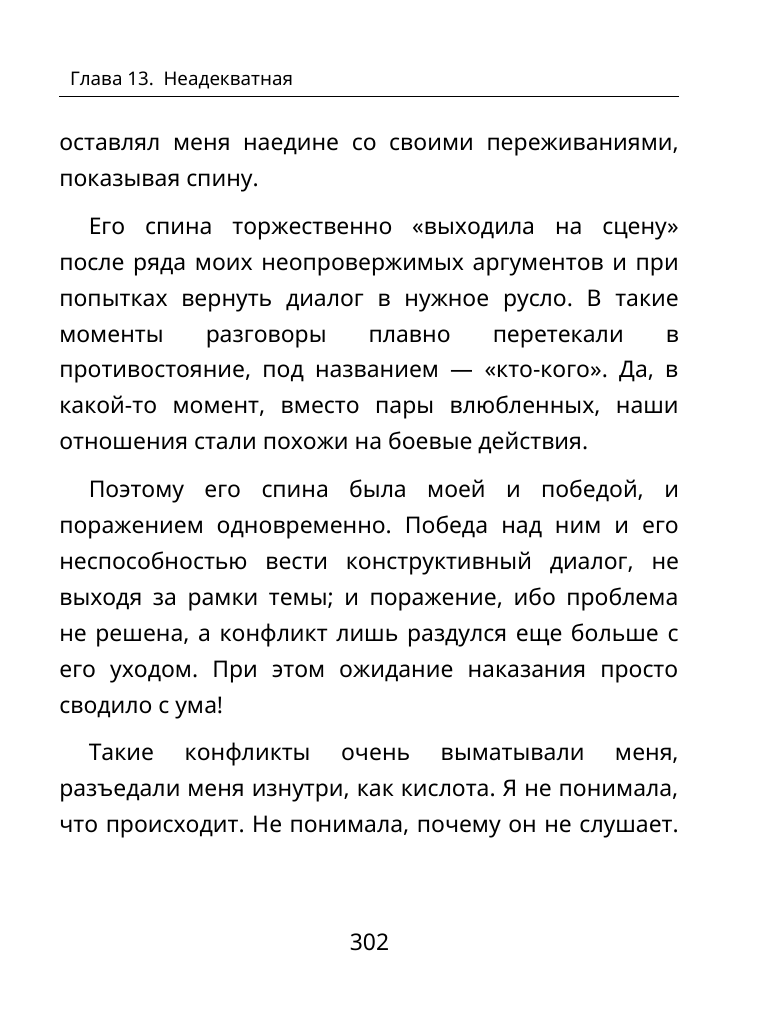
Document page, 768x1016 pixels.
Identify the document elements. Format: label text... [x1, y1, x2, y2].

text Поэтому его спина была моей и победой, и поражением одновременно. Победа над ним и его неспособностью вести конструктивный диалог, не выходя за рамки темы; и поражение, ибо проблема не решена, а конфликт лишь раздулся еще больше с его уходом. При этом ожидание наказания просто сводило с ума! [59, 473, 679, 720]
text Такие конфликты очень выматывали меня, разъедали меня изнутри, как кислота. Я не понимала, что происходит. Не понимала, почему он не слушает. [59, 736, 679, 839]
text оставлял меня наедине со своими переживаниями, показывая спину. [59, 126, 679, 193]
text Его спина торжественно «выходила на сцену» после ряда моих неопровержимых аргументов и при попытках вернуть диалог в нужное русло. В такие моменты разговоры плавно перетекали в противостояние, под названием — «кто-кого». Да, в какой-то момент, вместо пары влюбленных, наши отношения стали похожи на боевые действия. [59, 210, 679, 457]
